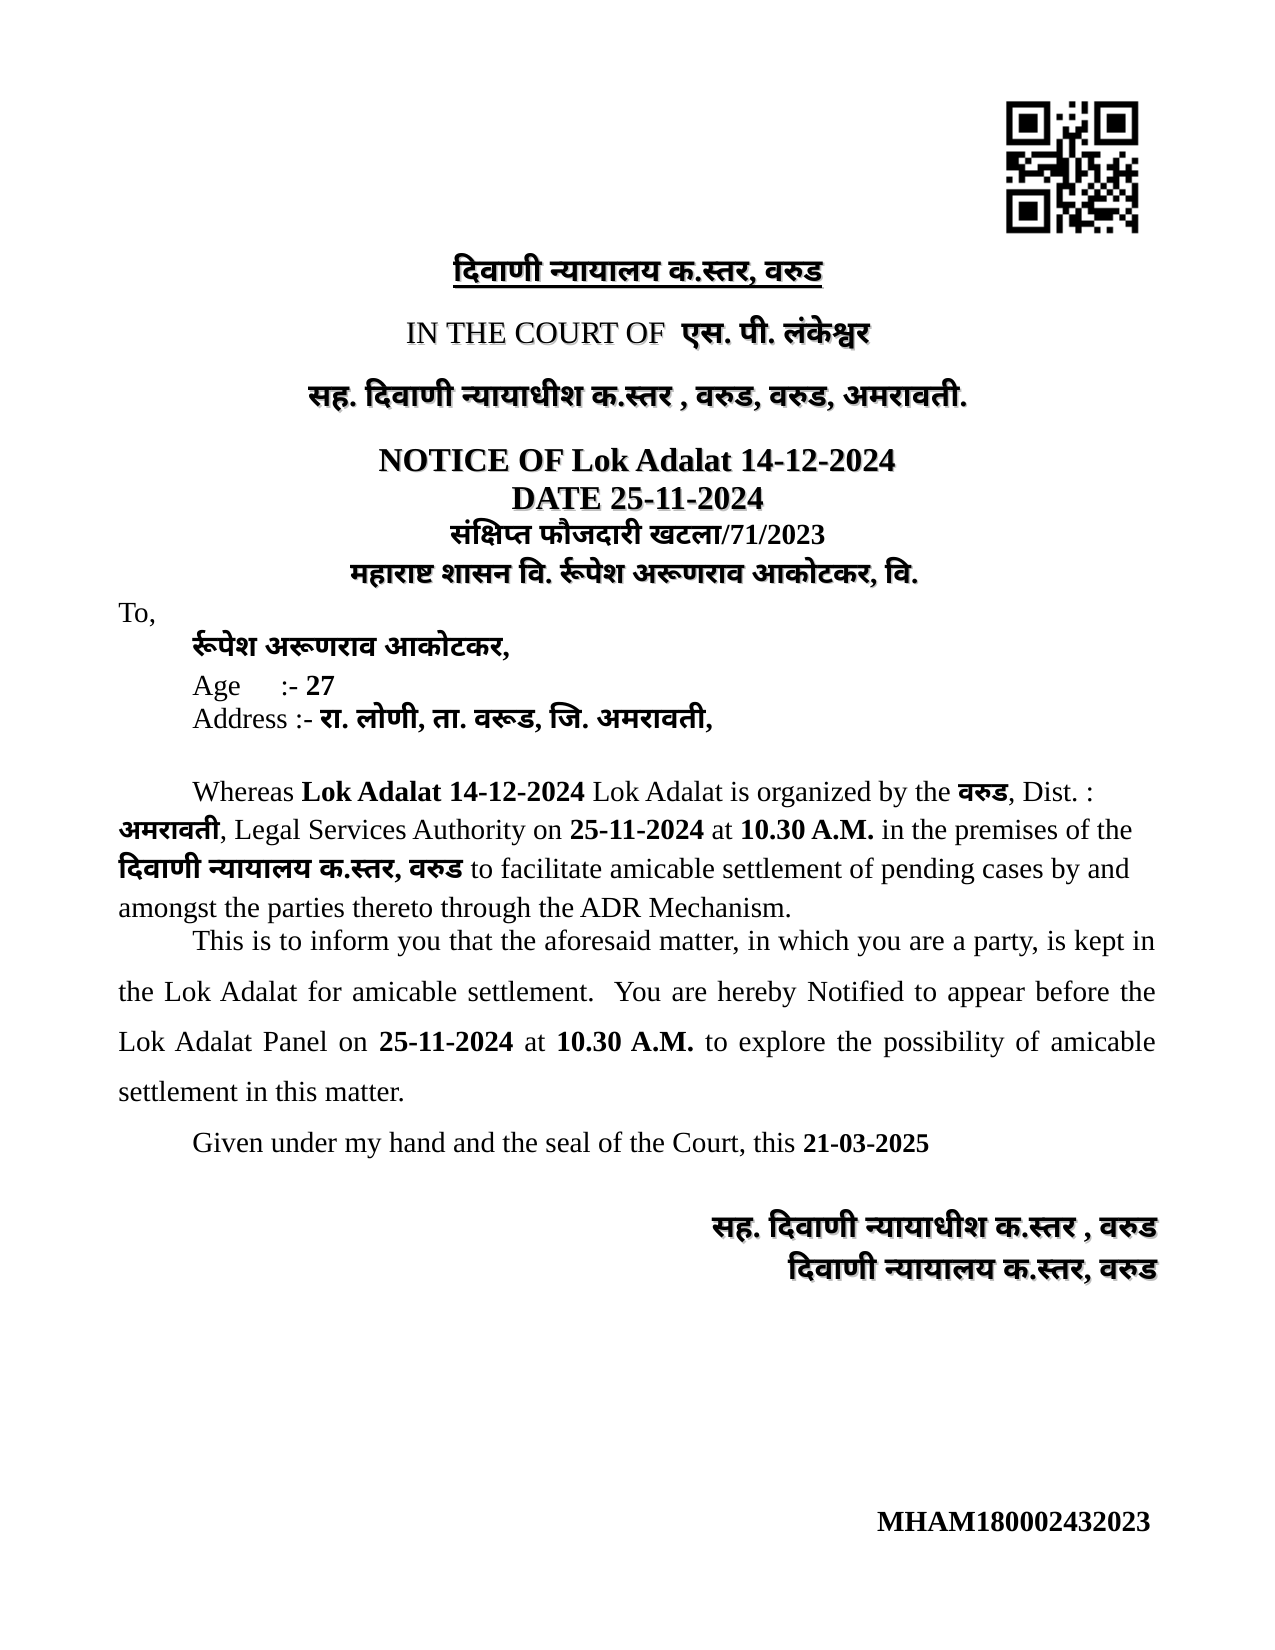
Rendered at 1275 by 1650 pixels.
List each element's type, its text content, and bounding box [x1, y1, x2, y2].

table_cell [864, 85, 1156, 252]
text Whereas Lok Adalat 14-12-2024 Lok Adalat is organized by the वरुड, Dist. : अमरावती, Legal Services Authority on 25-11-2024 at 10.30 A.M. in the premises of the दिवाणी न्यायालय क.स्तर, वरुड to facilitate amicable settlement of pending cases by and amongst the parties thereto through the ADR Mechanism. [118, 774, 1157, 923]
text र्रूपेश अरूणराव आकोटकर, [118, 629, 1157, 668]
text सह. दिवाणी न्यायाधीश क.स्तर , वरुड, वरुड, अमरावती. [118, 377, 1157, 419]
text IN THE COURT OF एस. पी. लंकेश्वर [118, 314, 1157, 356]
text सह. दिवाणी न्यायाधीश क.स्तर , वरुड [118, 1209, 1157, 1251]
text NOTICE OF Lok Adalat 14-12-2024 [118, 440, 1157, 478]
text DATE 25-11-2024 [118, 478, 1157, 517]
table_header MHAM180002432023 [864, 1499, 1156, 1543]
text Age :- 27 [118, 668, 1157, 701]
text दिवाणी न्यायालय क.स्तर, वरुड [118, 252, 1157, 294]
text Address :- रा. लोणी, ता. वरूड, जि. अमरावती, [118, 701, 1157, 741]
text To, [118, 595, 1157, 629]
text संक्षिप्त फौजदारी खटला/71/2023 [118, 517, 1157, 556]
picture [994, 89, 1151, 246]
text This is to inform you that the aforesaid matter, in which you are a party, is kept in the Lok Adalat for amicable settlement. You are hereby Notified to appear before the Lok Adalat Panel on 25-11-2024 at 10.30 A.M. to explore the possibility of amicable settlement in this matter. [118, 923, 1157, 1108]
text Given under my hand and the seal of the Court, this 21-03-2025 [118, 1125, 1157, 1158]
text महाराष्ट शासन वि. र्रूपेश अरूणराव आकोटकर, वि. [118, 556, 1157, 595]
text दिवाणी न्यायालय क.स्तर, वरुड [118, 1251, 1157, 1292]
